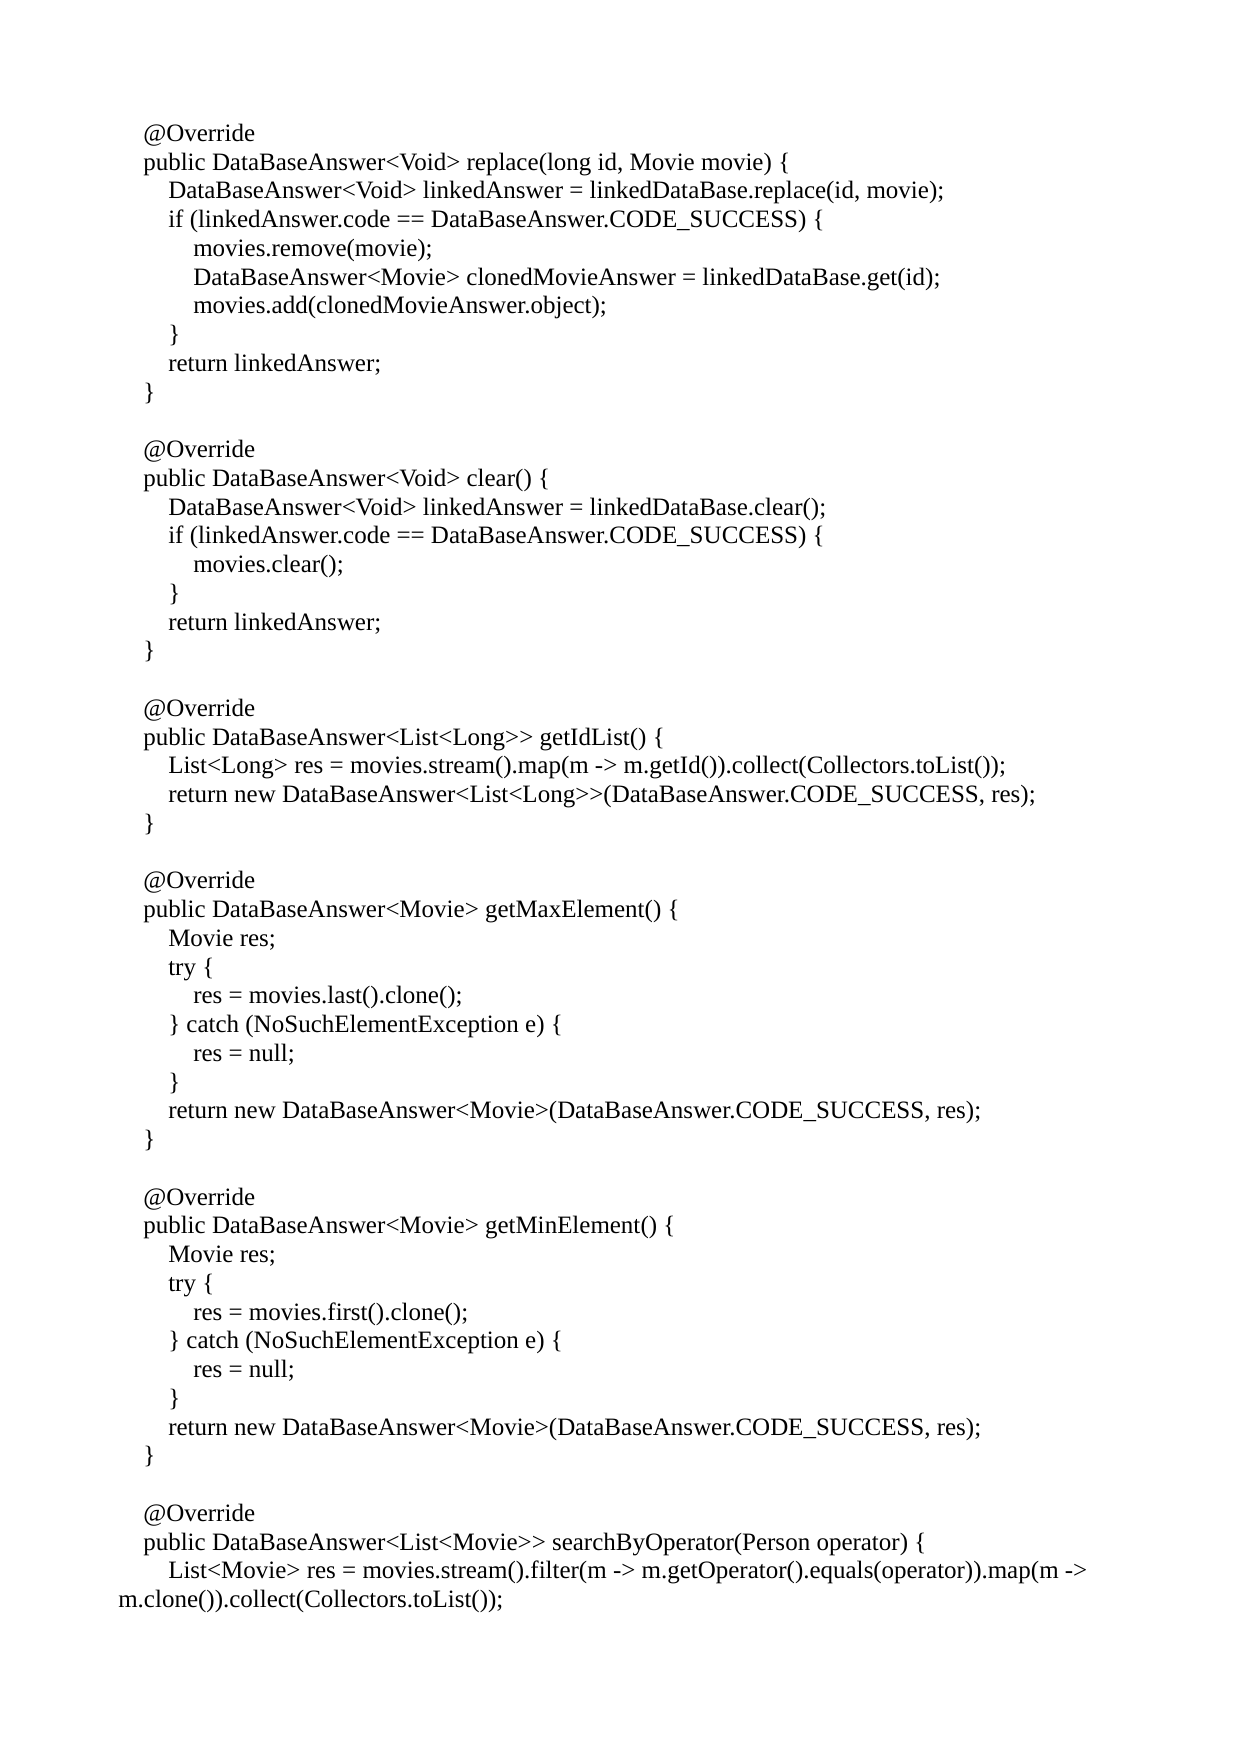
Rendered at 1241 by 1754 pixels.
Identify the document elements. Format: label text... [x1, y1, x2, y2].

text public DataBaseAnswer<List<Long>> getIdList() { [118, 722, 1122, 751]
text } [118, 1124, 1122, 1153]
text if (linkedAnswer.code == DataBaseAnswer.CODE_SUCCESS) { [118, 204, 1122, 233]
text public DataBaseAnswer<Movie> getMinElement() { [118, 1211, 1122, 1239]
text movies.add(clonedMovieAnswer.object); [118, 291, 1122, 319]
text movies.clear(); [118, 549, 1122, 578]
text public DataBaseAnswer<Void> clear() { [118, 463, 1122, 492]
text return new DataBaseAnswer<Movie>(DataBaseAnswer.CODE_SUCCESS, res); [118, 1096, 1122, 1124]
text } [118, 578, 1122, 607]
text @Override [118, 866, 1122, 894]
text movies.remove(movie); [118, 233, 1122, 262]
text DataBaseAnswer<Movie> clonedMovieAnswer = linkedDataBase.get(id); [118, 262, 1122, 291]
text try { [118, 952, 1122, 981]
text List<Long> res = movies.stream().map(m -> m.getId()).collect(Collectors.toList()); [118, 751, 1122, 779]
text return linkedAnswer; [118, 607, 1122, 636]
text return new DataBaseAnswer<Movie>(DataBaseAnswer.CODE_SUCCESS, res); [118, 1412, 1122, 1441]
text res = null; [118, 1038, 1122, 1067]
text return linkedAnswer; [118, 348, 1122, 377]
text DataBaseAnswer<Void> linkedAnswer = linkedDataBase.clear(); [118, 492, 1122, 521]
text @Override [118, 434, 1122, 463]
text @Override [118, 693, 1122, 722]
text List<Movie> res = movies.stream().filter(m -> m.getOperator().equals(operator)).map(m -> m.clone()).collect(Collectors.toList()); [118, 1556, 1122, 1613]
text } [118, 636, 1122, 664]
text } [118, 1067, 1122, 1096]
text } [118, 1383, 1122, 1412]
text res = movies.first().clone(); [118, 1297, 1122, 1326]
text DataBaseAnswer<Void> linkedAnswer = linkedDataBase.replace(id, movie); [118, 176, 1122, 204]
text public DataBaseAnswer<List<Movie>> searchByOperator(Person operator) { [118, 1527, 1122, 1556]
text } [118, 377, 1122, 406]
text } catch (NoSuchElementException e) { [118, 1326, 1122, 1354]
text } catch (NoSuchElementException e) { [118, 1009, 1122, 1038]
text if (linkedAnswer.code == DataBaseAnswer.CODE_SUCCESS) { [118, 521, 1122, 549]
text return new DataBaseAnswer<List<Long>>(DataBaseAnswer.CODE_SUCCESS, res); [118, 779, 1122, 808]
text Movie res; [118, 1239, 1122, 1268]
text try { [118, 1268, 1122, 1297]
text @Override [118, 118, 1122, 147]
text res = movies.last().clone(); [118, 981, 1122, 1009]
text } [118, 808, 1122, 837]
text } [118, 319, 1122, 348]
text Movie res; [118, 923, 1122, 952]
text public DataBaseAnswer<Void> replace(long id, Movie movie) { [118, 147, 1122, 176]
text @Override [118, 1498, 1122, 1527]
text } [118, 1441, 1122, 1469]
text res = null; [118, 1354, 1122, 1383]
text @Override [118, 1182, 1122, 1211]
text public DataBaseAnswer<Movie> getMaxElement() { [118, 894, 1122, 923]
